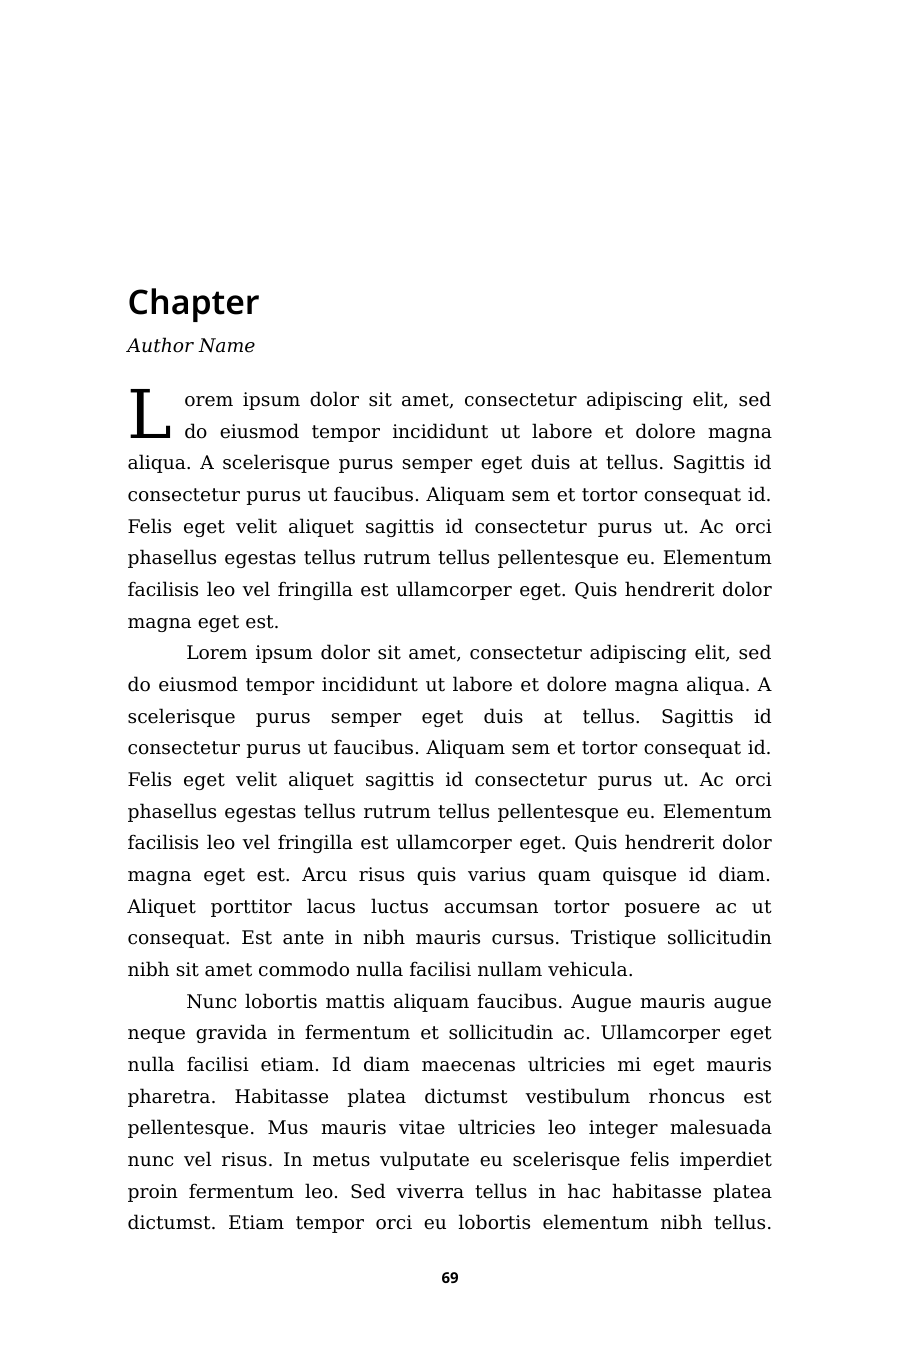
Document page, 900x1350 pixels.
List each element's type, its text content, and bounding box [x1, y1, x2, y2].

subtitle Chapter [127, 283, 772, 322]
text Nunc lobortis mattis aliquam faucibus. Augue mauris augue neque gravida in fermentum et sollicitudin ac. Ullamcorper eget nulla facilisi etiam. Id diam maecenas ultricies mi eget mauris pharetra. Habitasse platea dictumst vestibulum rhoncus est pellentesque. Mus mauris vitae ultricies leo integer malesuada nunc vel risus. In metus vulputate eu scelerisque felis imperdiet proin fermentum leo. Sed viverra tellus in hac habitasse platea dictumst. Etiam tempor orci eu lobortis elementum nibh tellus. [127, 991, 772, 1234]
text Lorem ipsum dolor sit amet, consectetur adipiscing elit, sed do eiusmod tempor incididunt ut labore et dolore magna aliqua. A scelerisque purus semper eget duis at tellus. Sagittis id consectetur purus ut faucibus. Aliquam sem et tortor consequat id. Felis eget velit aliquet sagittis id consectetur purus ut. Ac orci phasellus egestas tellus rutrum tellus pellentesque eu. Elementum facilisis leo vel fringilla est ullamcorper eget. Quis hendrerit dolor magna eget est. [127, 389, 772, 632]
text Author Name [127, 335, 772, 357]
text Lorem ipsum dolor sit amet, consectetur adipiscing elit, sed do eiusmod tempor incididunt ut labore et dolore magna aliqua. A scelerisque purus semper eget duis at tellus. Sagittis id consectetur purus ut faucibus. Aliquam sem et tortor consequat id. Felis eget velit aliquet sagittis id consectetur purus ut. Ac orci phasellus egestas tellus rutrum tellus pellentesque eu. Elementum facilisis leo vel fringilla est ullamcorper eget. Quis hendrerit dolor magna eget est. Arcu risus quis varius quam quisque id diam. Aliquet porttitor lacus luctus accumsan tortor posuere ac ut consequat. Est ante in nibh mauris cursus. Tristique sollicitudin nibh sit amet commodo nulla facilisi nullam vehicula. [127, 642, 772, 981]
